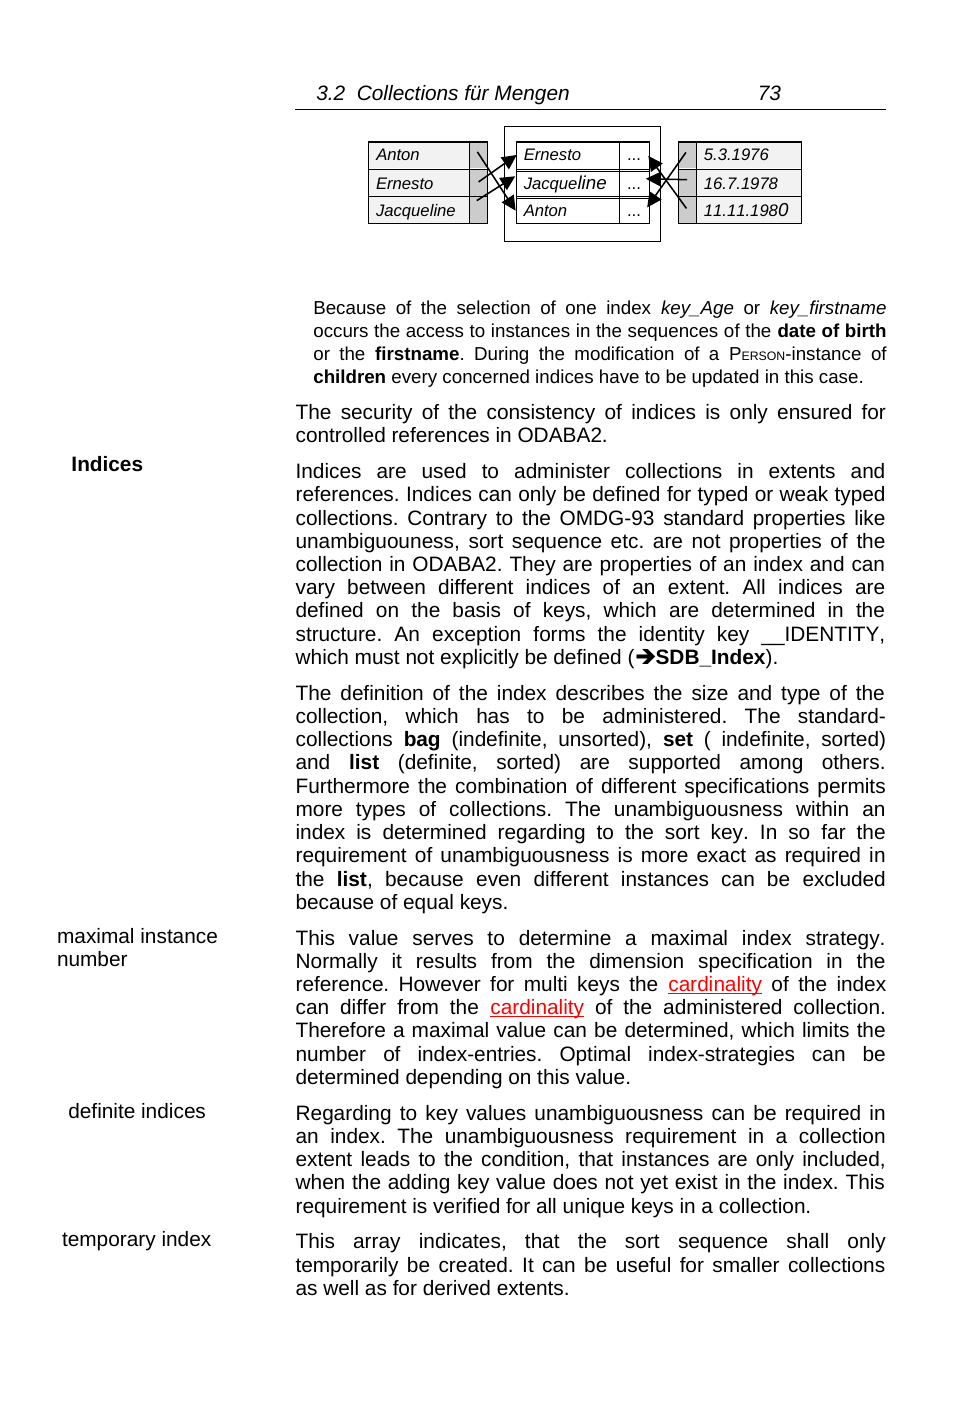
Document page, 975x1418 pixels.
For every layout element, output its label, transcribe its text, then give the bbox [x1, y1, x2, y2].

table_cell [679, 170, 696, 196]
table_cell Ernesto [369, 170, 469, 196]
text Regarding to key values unambiguousness can be required in an index. The unambiguousness requirement in a collection extent leads to the condition, that instances are only included, when the adding key value does not yet exist in the index. This requirement is verified for all unique keys in a collection. [295, 1101, 886, 1217]
table_cell [670, 169, 678, 178]
table_cell [661, 169, 672, 177]
table_header [679, 143, 696, 168]
table_header Anton [369, 143, 469, 168]
table_header 5.3.1976 [697, 143, 801, 168]
text The definition of the index describes the size and type of the collection, which has to be administered. The standard-collections bag (indefinite, unsorted), set ( indefinite, sorted) and list (definite, sorted) are supported among others. Furthermore the combination of different specifications permits more types of collections. The unambiguousness within an index is determined regarding to the sort key. In so far the requirement of unambiguousness is more exact as required in the list, because even different instances can be excluded because of equal keys. [295, 681, 886, 914]
table_cell [679, 197, 696, 223]
text This array indicates, that the sort sequence shall only temporarily be created. It can be useful for smaller collections as well as for derived extents. [295, 1230, 886, 1299]
text maximal instance number [57, 924, 248, 971]
table_cell 16.7.1978 [697, 170, 801, 196]
table_cell [493, 169, 503, 184]
table_cell [669, 181, 678, 194]
table_cell [488, 196, 503, 223]
table_cell Jacqueline [369, 197, 469, 223]
text definite indices [68, 1100, 260, 1123]
text This value serves to determine a maximal index strategy. Normally it results from the dimension specification in the reference. However for multi keys the cardinality of the index can differ from the cardinality of the administered collection. Therefore a maximal value can be determined, which limits the number of index-entries. Optimal index-strategies can be determined depending on this value. [295, 926, 886, 1089]
table_cell 11.11.1980 [697, 197, 801, 223]
table_header [470, 143, 487, 168]
table_cell [470, 170, 487, 196]
text Indices are used to administer collections in extents and references. Indices can only be defined for typed or weak typed collections. Contrary to the OMDG-93 standard properties like unambiguouness, sort sequence etc. are not properties of the collection in ODABA2. They are properties of an index and can vary between different indices of an extent. All indices are defined on the basis of keys, which are determined in the structure. An exception forms the identity key __IDENTITY, which must not explicitly be defined (SDB_Index). [295, 460, 886, 669]
table_cell [488, 175, 497, 191]
text The security of the consistency of indices is only ensured for controlled references in ODABA2. [295, 401, 886, 447]
table_cell [470, 197, 487, 223]
text Because of the selection of one index key_Age or key_firstname occurs the access to instances in the sequences of the date of birth or the firstname. During the modification of a Person-instance of children every concerned indices have to be updated in this case. [313, 297, 886, 388]
text Indices [71, 452, 258, 475]
table_header [488, 141, 503, 168]
table_cell [661, 196, 678, 223]
table_cell [488, 189, 503, 196]
table_header [661, 141, 678, 168]
text temporary index [62, 1227, 253, 1251]
table_cell [661, 183, 675, 196]
